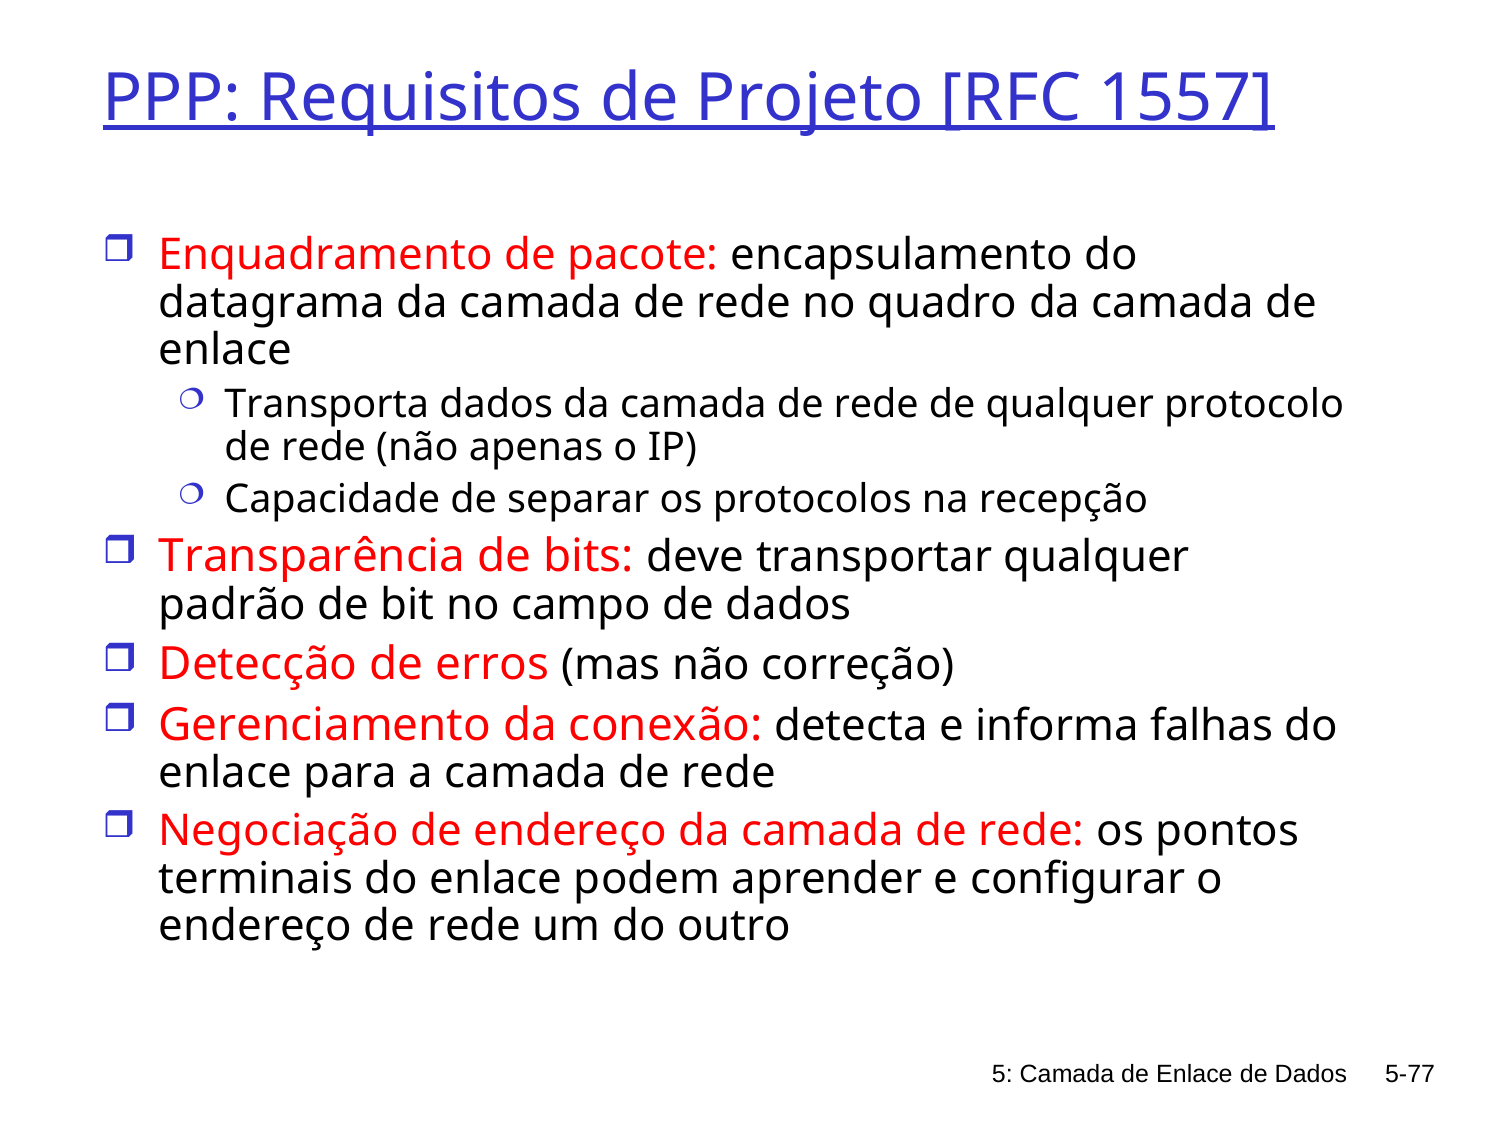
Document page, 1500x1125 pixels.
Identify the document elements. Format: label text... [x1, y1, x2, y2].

list Enquadramento de pacote: encapsulamento do datagrama da camada de rede no quadro da camada de enlace Transporta dados da camada de rede de qualquer protocolo de rede (não apenas o IP) Capacidade de separar os protocolos na recepção Transparência de bits: deve transportar qualquer padrão de bit no campo de dados Detecção de erros (mas não correção) Gerenciamento da conexão: detecta e informa falhas do enlace para a camada de rede Negociação de endereço da camada de rede: os pontos terminais do enlace podem aprender e configurar o endereço de rede um do outro [87, 224, 1363, 988]
text_box 5: Camada de Enlace de Dados [837, 1050, 1339, 1125]
title PPP: Requisitos de Projeto [RFC 1557] [87, 0, 1363, 188]
text_box 5-<número> [1339, 1050, 1451, 1125]
